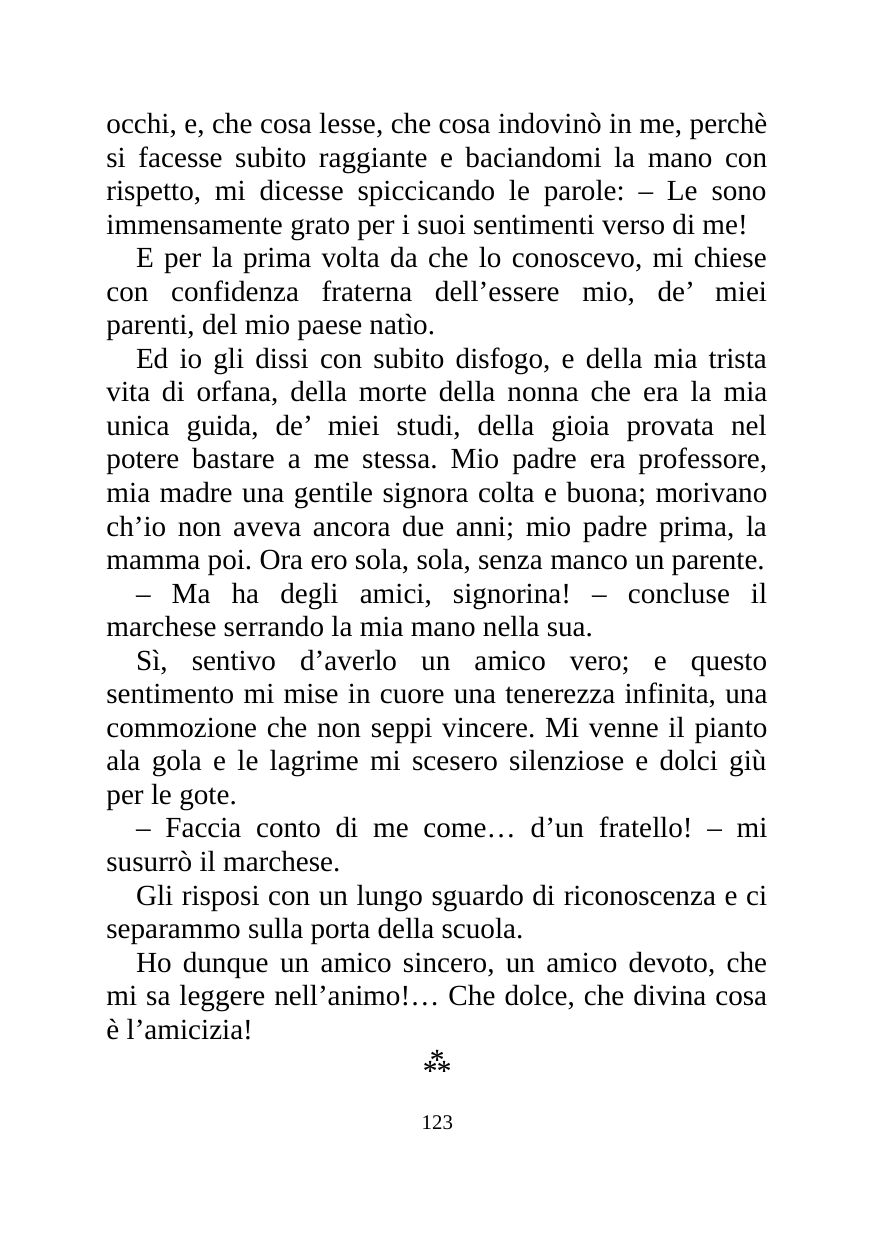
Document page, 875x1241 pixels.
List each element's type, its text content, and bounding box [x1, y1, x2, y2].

text E per la prima volta da che lo conoscevo, mi chiese con confidenza fraterna dell’essere mio, de’ miei parenti, del mio paese natìo. [106, 240, 768, 341]
text ⁂ [106, 1045, 768, 1079]
text occhi, e, che cosa lesse, che cosa indovinò in me, perchè si facesse subito raggiante e baciandomi la mano con rispetto, mi dicesse spiccicando le parole: – Le sono immensamente grato per i suoi sentimenti verso di me! [106, 106, 768, 240]
text Sì, sentivo d’averlo un amico vero; e questo sentimento mi mise in cuore una tenerezza infinita, una commozione che non seppi vincere. Mi venne il pianto ala gola e le lagrime mi scesero silenziose e dolci giù per le gote. [106, 643, 768, 811]
text – Faccia conto di me come… d’un fratello! – mi susurrò il marchese. [106, 811, 768, 878]
text Ed io gli dissi con subito disfogo, e della mia trista vita di orfana, della morte della nonna che era la mia unica guida, de’ miei studi, della gioia provata nel potere bastare a me stessa. Mio padre era professore, mia madre una gentile signora colta e buona; morivano ch’io non aveva ancora due anni; mio padre prima, la mamma poi. Ora ero sola, sola, senza manco un parente. [106, 341, 768, 576]
text Ho dunque un amico sincero, un amico devoto, che mi sa leggere nell’animo!… Che dolce, che divina cosa è l’amicizia! [106, 945, 768, 1045]
text Gli risposi con un lungo sguardo di riconoscenza e ci separammo sulla porta della scuola. [106, 878, 768, 945]
text – Ma ha degli amici, signorina! – concluse il marchese serrando la mia mano nella sua. [106, 576, 768, 643]
